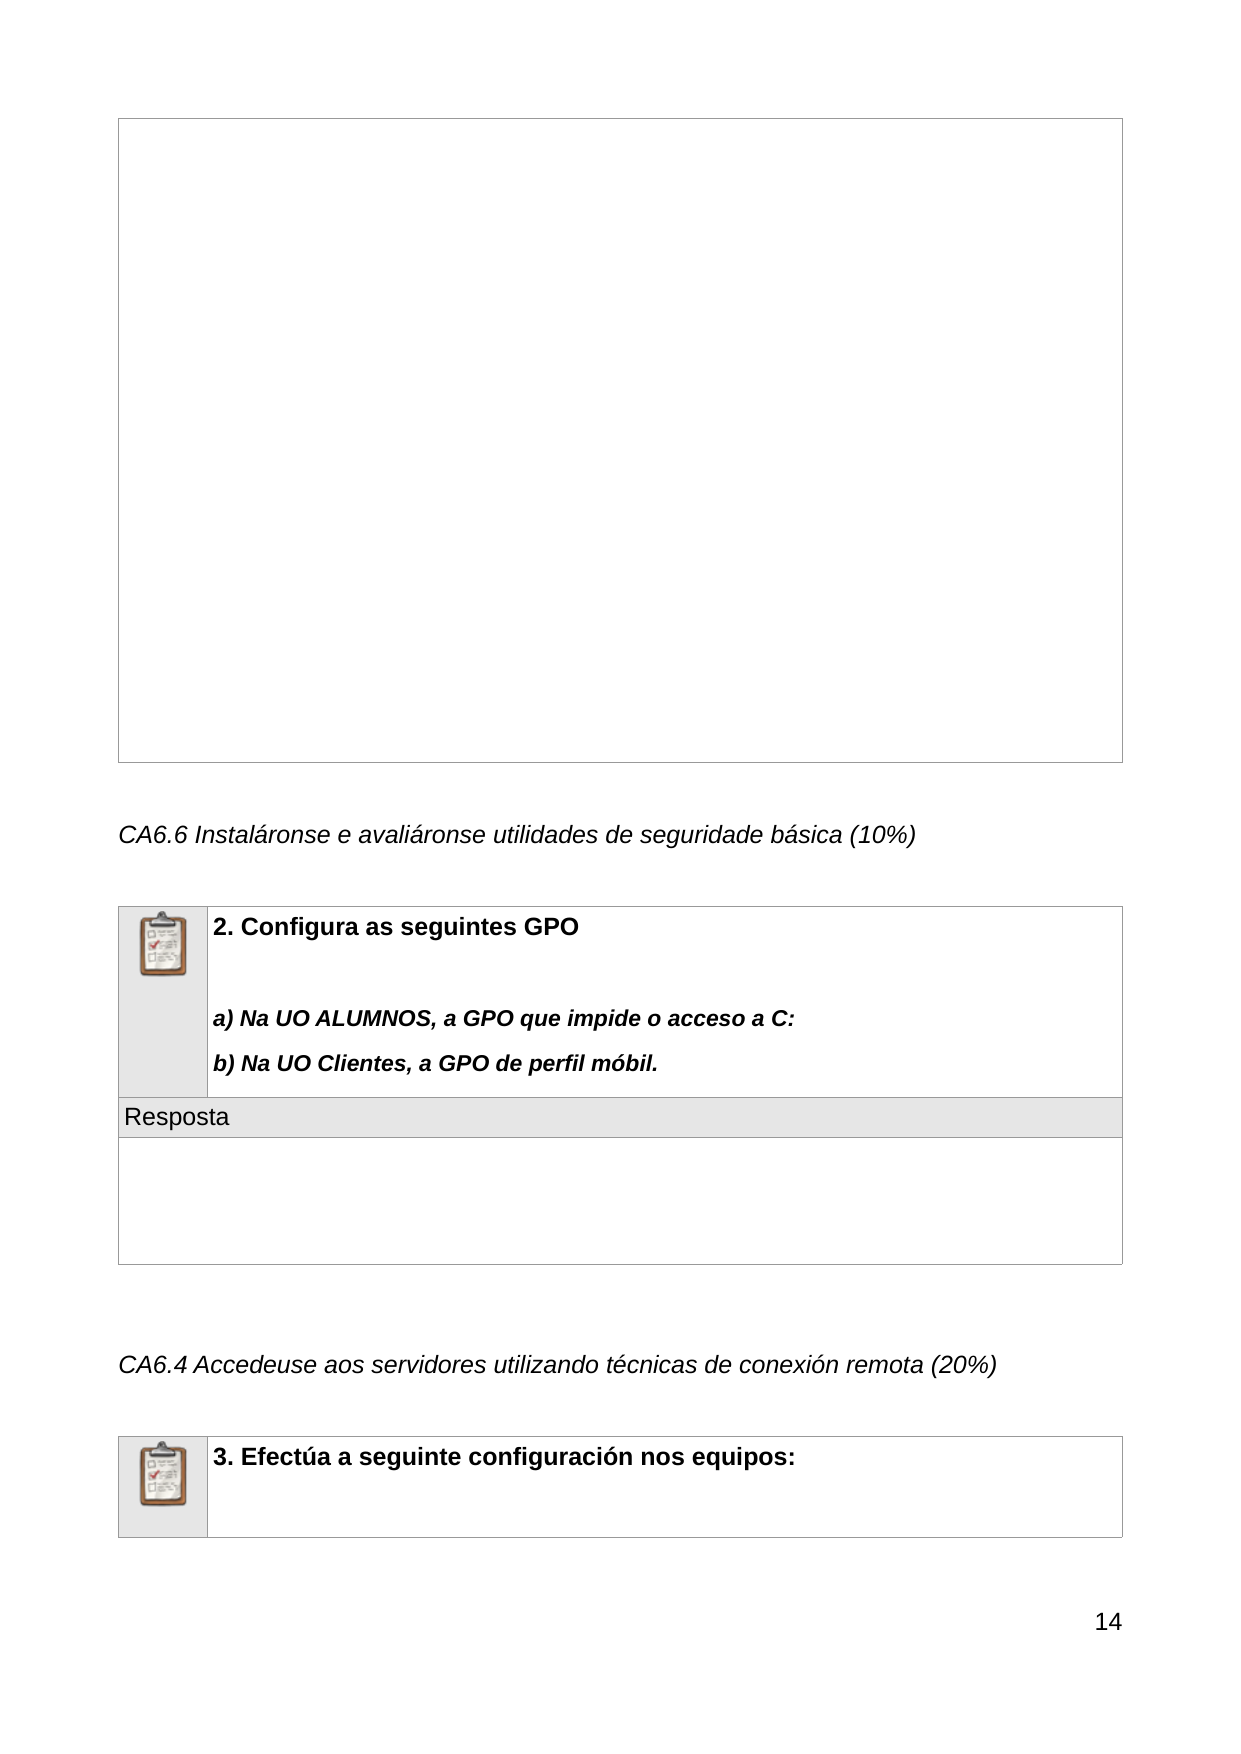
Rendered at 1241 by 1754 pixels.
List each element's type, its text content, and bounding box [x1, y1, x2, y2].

table_cell [119, 119, 1122, 762]
table_header [119, 907, 207, 1097]
text CA6.4 Accedeuse aos servidores utilizando técnicas de conexión remota (20%) [118, 1350, 1122, 1378]
picture [130, 911, 195, 977]
table_cell [119, 1138, 1122, 1263]
table_header [119, 1437, 207, 1537]
picture [130, 1441, 195, 1507]
table_header 3. Efectúa a seguinte configuración nos equipos: [208, 1437, 1122, 1537]
table_cell Resposta [119, 1098, 1122, 1137]
text CA6.6 Instaláronse e avaliáronse utilidades de seguridade básica (10%) [118, 820, 1122, 848]
table_header 2. Configura as seguintes GPO a) Na UO ALUMNOS, a GPO que impide o acceso a C: b) Na UO Clientes, a GPO de perfil móbil. [208, 907, 1122, 1097]
